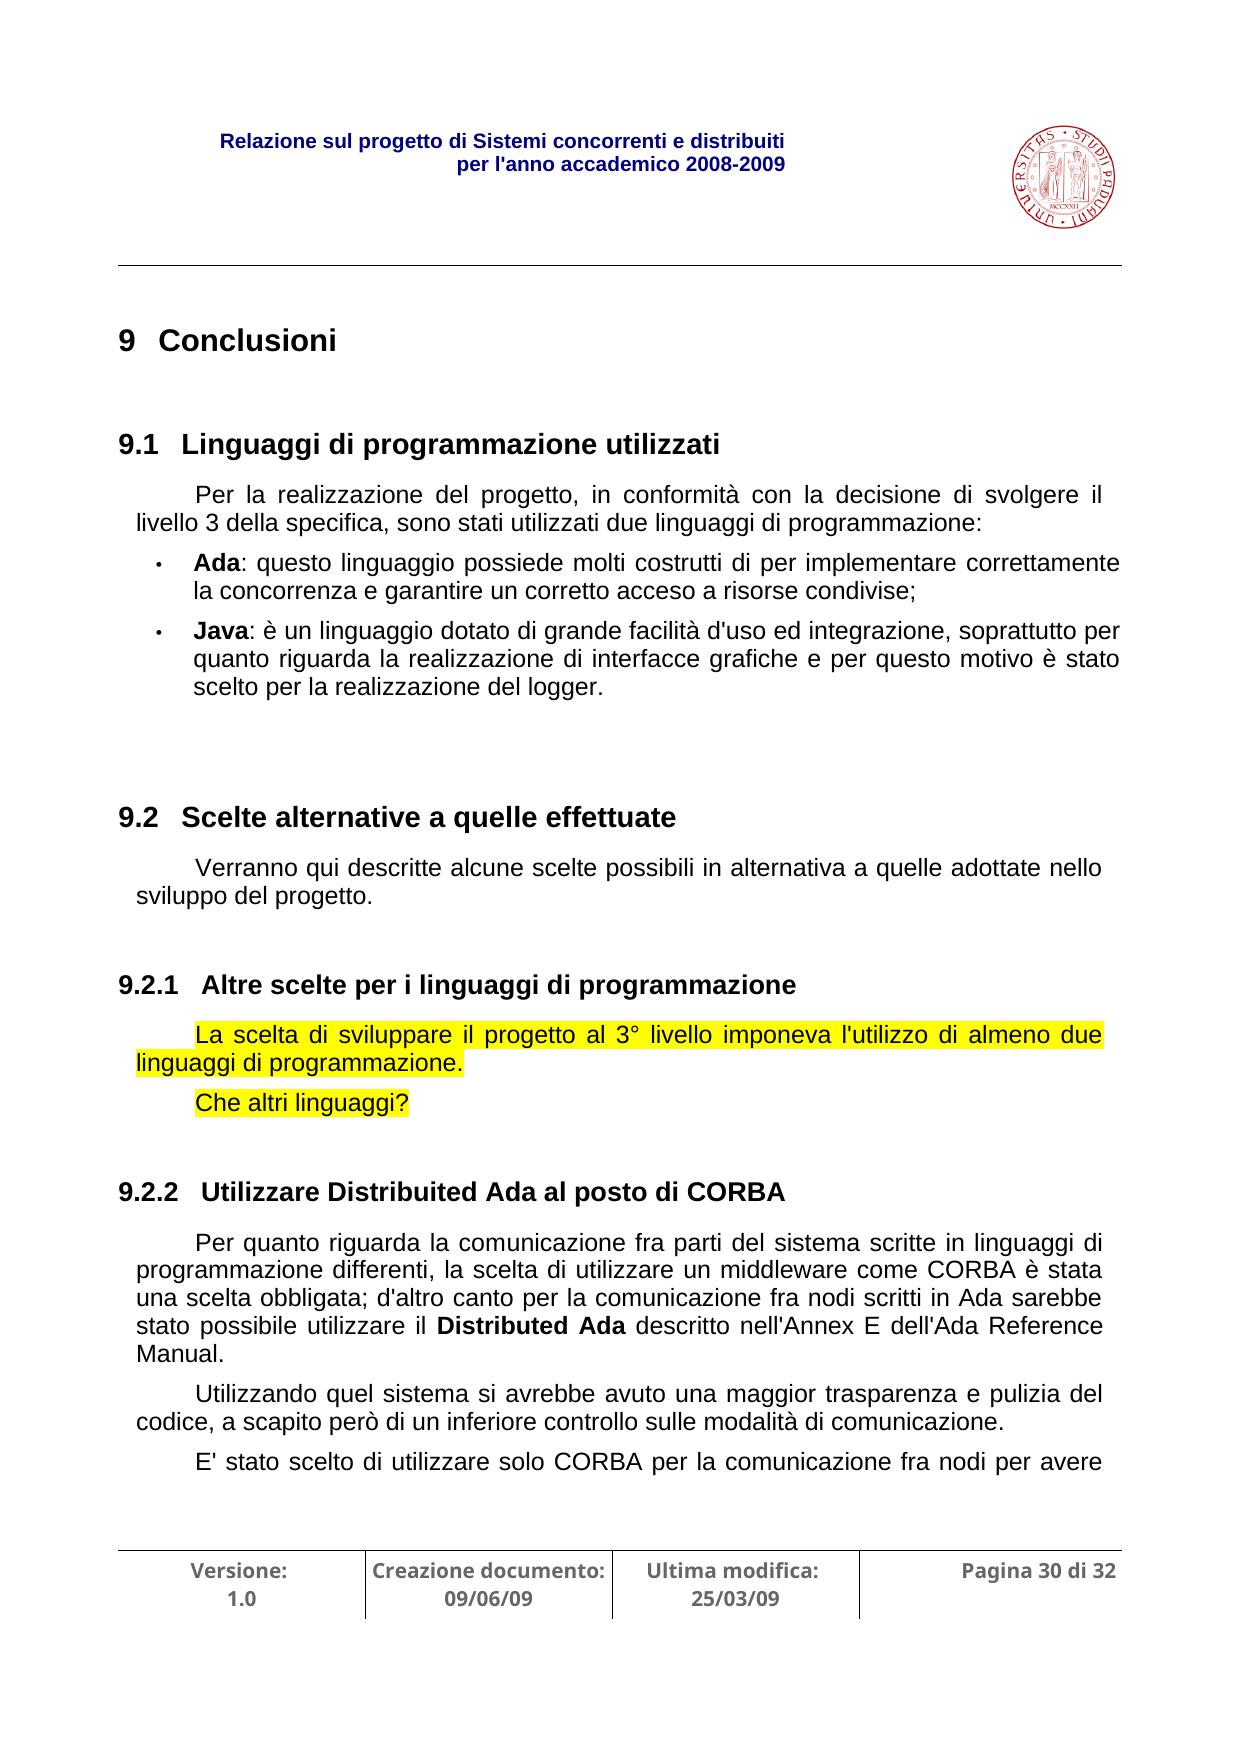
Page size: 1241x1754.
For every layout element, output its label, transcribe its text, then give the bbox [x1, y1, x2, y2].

text E' stato scelto di utilizzare solo CORBA per la comunicazione fra nodi per avere [136, 1448, 1104, 1476]
text Verranno qui descritte alcune scelte possibili in alternativa a quelle adottate nello sviluppo del progetto. [136, 854, 1104, 910]
list Ada: questo linguaggio possiede molti costrutti di per implementare correttamente la concorrenza e garantire un corretto acceso a risorse condivise; [156, 549, 1122, 604]
text Che altri linguaggi? [136, 1089, 1104, 1117]
picture [1010, 123, 1117, 231]
subtitle Scelte alternative a quelle effettuate [118, 801, 1122, 833]
text La scelta di sviluppare il progetto al 3° livello imponeva l'utilizzo di almeno due linguaggi di programmazione. [136, 1021, 1104, 1077]
subtitle Altre scelte per i linguaggi di programmazione [118, 970, 1122, 1001]
subtitle Utilizzare Distribuited Ada al posto di CORBA [118, 1177, 1122, 1208]
text Utilizzando quel sistema si avrebbe avuto una maggior trasparenza e pulizia del codice, a scapito però di un inferiore controllo sulle modalità di comunicazione. [136, 1380, 1104, 1436]
text Per la realizzazione del progetto, in conformità con la decisione di svolgere il livello 3 della specifica, sono stati utilizzati due linguaggi di programmazione: [136, 481, 1104, 537]
subtitle Conclusioni [118, 323, 1122, 358]
text Per quanto riguarda la comunicazione fra parti del sistema scritte in linguaggi di programmazione differenti, la scelta di utilizzare un middleware come CORBA è stata una scelta obbligata; d'altro canto per la comunicazione fra nodi scritti in Ada sarebbe stato possibile utilizzare il Distributed Ada descritto nell'Annex E dell'Ada Reference Manual. [136, 1228, 1104, 1368]
list Java: è un linguaggio dotato di grande facilità d'uso ed integrazione, soprattutto per quanto riguarda la realizzazione di interfacce grafiche e per questo motivo è stato scelto per la realizzazione del logger. [156, 616, 1122, 700]
subtitle Linguaggi di programmazione utilizzati [118, 428, 1122, 460]
